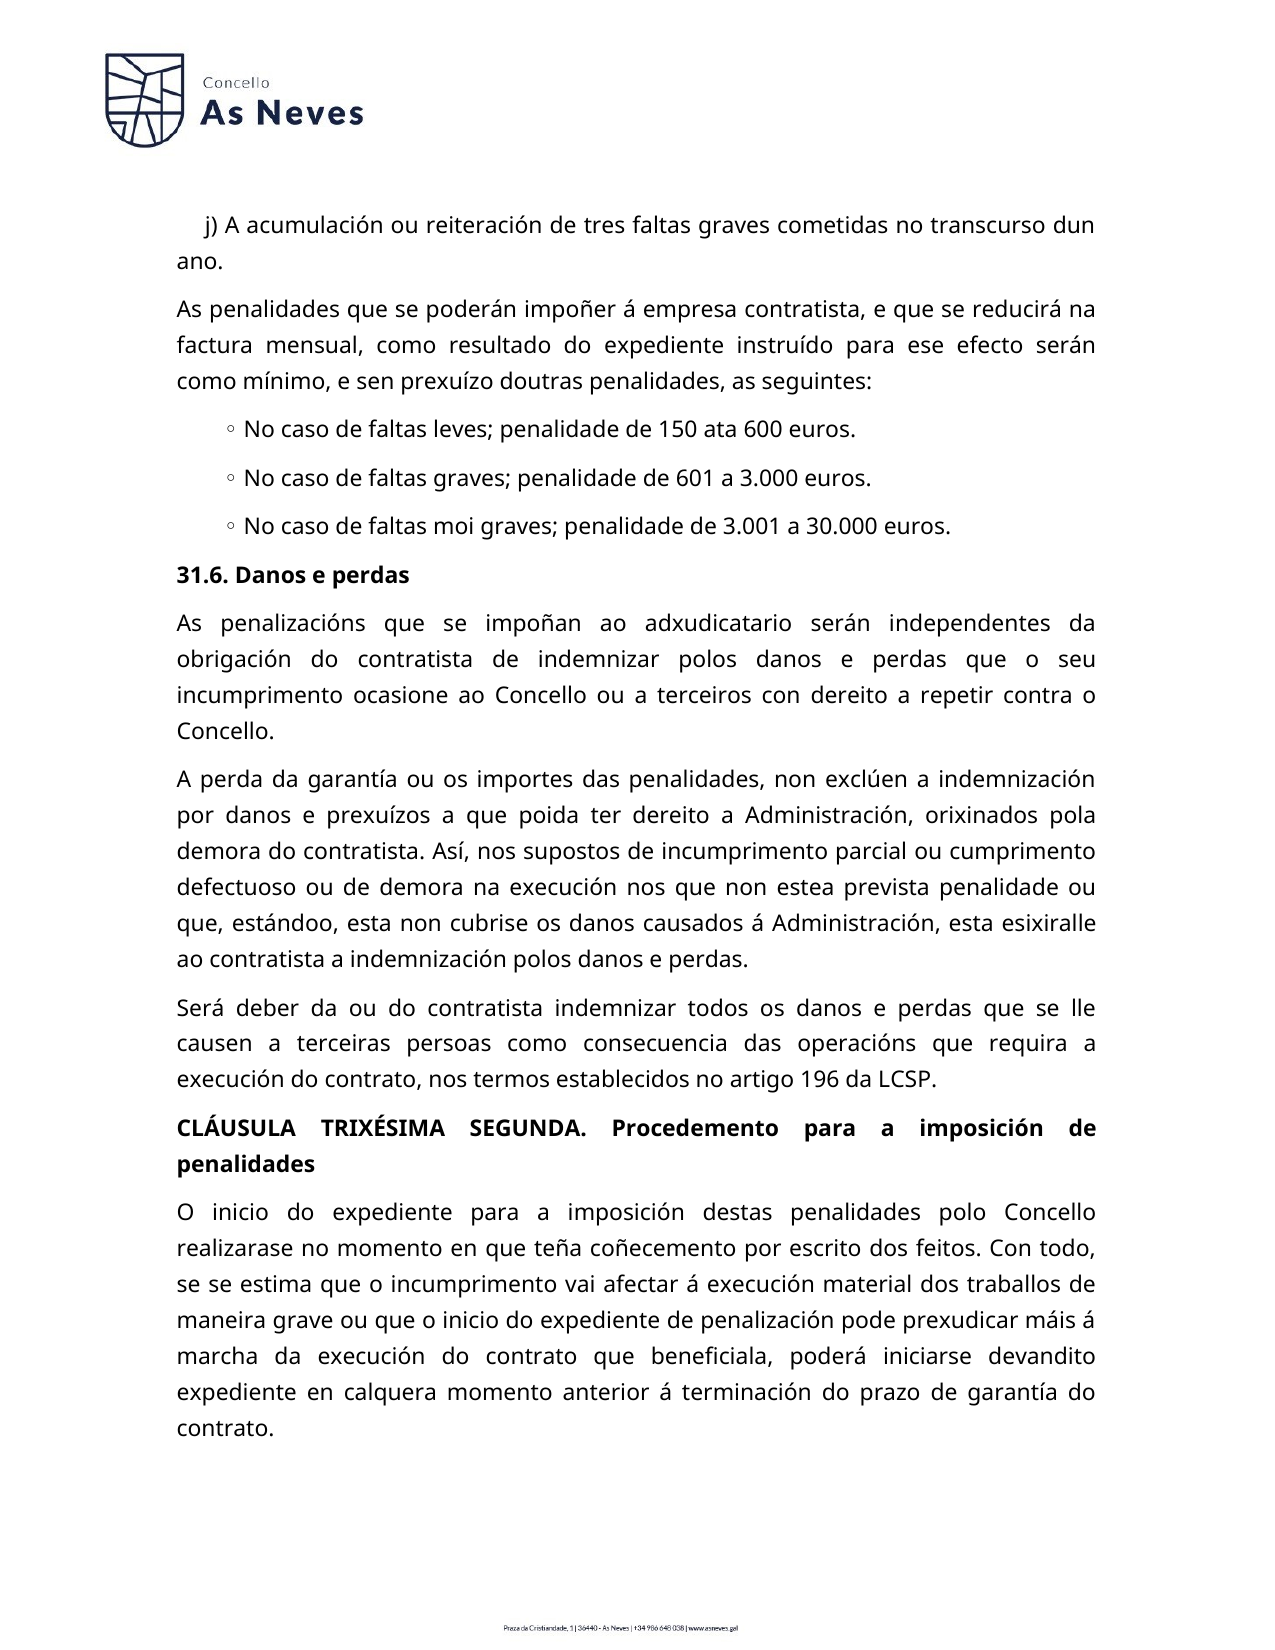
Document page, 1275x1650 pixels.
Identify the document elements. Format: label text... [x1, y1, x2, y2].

picture [104, 43, 367, 157]
text As penalizacións que se impoñan ao adxudicatario serán independentes da obrigación do contratista de indemnizar polos danos e perdas que o seu incumprimento ocasione ao Concello ou a terceiros con dereito a repetir contra o Concello. [176, 607, 1097, 746]
text ◦ No caso de faltas graves; penalidade de 601 a 3.000 euros. [176, 462, 1097, 493]
text ◦ No caso de faltas leves; penalidade de 150 ata 600 euros. [176, 413, 1097, 444]
text As penalidades que se poderán impoñer á empresa contratista, e que se reducirá na factura mensual, como resultado do expediente instruído para ese efecto serán como mínimo, e sen prexuízo doutras penalidades, as seguintes: [176, 293, 1097, 396]
text O inicio do expediente para a imposición destas penalidades polo Concello realizarase no momento en que teña coñecemento por escrito dos feitos. Con todo, se se estima que o incumprimento vai afectar á execución material dos traballos de maneira grave ou que o inicio do expediente de penalización pode prexudicar máis á marcha da execución do contrato que beneficiala, poderá iniciarse devandito expediente en calquera momento anterior á terminación do prazo de garantía do contrato. [176, 1196, 1097, 1443]
text j) A acumulación ou reiteración de tres faltas graves cometidas no transcurso dun ano. [176, 209, 1097, 276]
subtitle CLÁUSULA TRIXÉSIMA SEGUNDA. Procedemento para a imposición de penalidades [176, 1112, 1097, 1179]
text ◦ No caso de faltas moi graves; penalidade de 3.001 a 30.000 euros. [176, 510, 1097, 541]
text A perda da garantía ou os importes das penalidades, non exclúen a indemnización por danos e prexuízos a que poida ter dereito a Administración, orixinados pola demora do contratista. Así, nos supostos de incumprimento parcial ou cumprimento defectuoso ou de demora na execución nos que non estea prevista penalidade ou que, estándoo, esta non cubrise os danos causados á Administración, esta esixiralle ao contratista a indemnización polos danos e perdas. [176, 763, 1097, 974]
text 31.6. Danos e perdas [176, 559, 1097, 590]
picture [177, 1606, 1063, 1650]
text Será deber da ou do contratista indemnizar todos os danos e perdas que se lle causen a terceiras persoas como consecuencia das operacións que requira a execución do contrato, nos termos establecidos no artigo 196 da LCSP. [176, 991, 1097, 1094]
